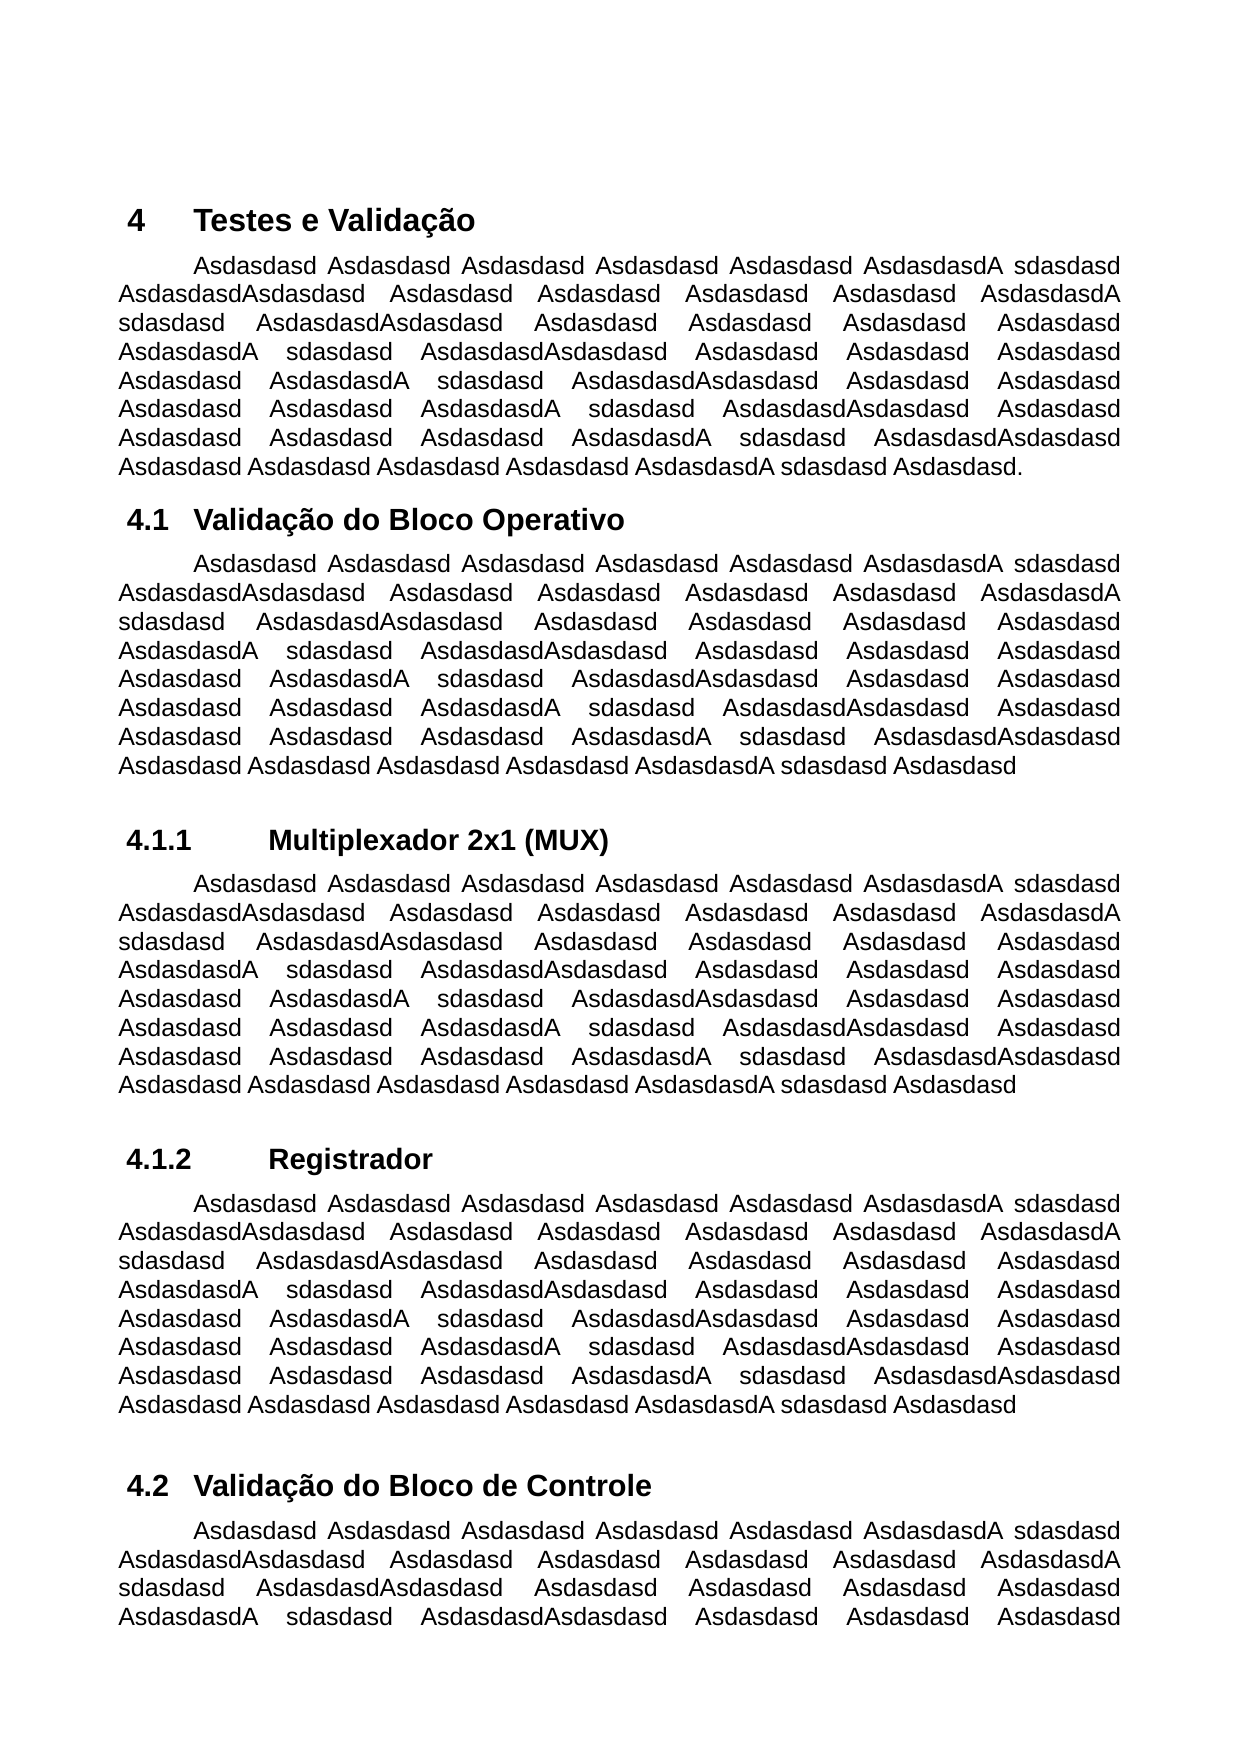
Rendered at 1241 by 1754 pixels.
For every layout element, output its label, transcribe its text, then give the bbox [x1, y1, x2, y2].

subtitle Testes e Validação [118, 201, 1122, 238]
text Asdasdasd Asdasdasd Asdasdasd Asdasdasd Asdasdasd AsdasdasdA sdasdasd AsdasdasdAsdasdasd Asdasdasd Asdasdasd Asdasdasd Asdasdasd AsdasdasdA sdasdasd AsdasdasdAsdasdasd Asdasdasd Asdasdasd Asdasdasd Asdasdasd AsdasdasdA sdasdasd AsdasdasdAsdasdasd Asdasdasd Asdasdasd Asdasdasd [118, 1516, 1122, 1631]
subtitle Multiplexador 2x1 (MUX) [118, 823, 1122, 856]
subtitle Validação do Bloco Operativo [118, 502, 1122, 537]
text Asdasdasd Asdasdasd Asdasdasd Asdasdasd Asdasdasd AsdasdasdA sdasdasd AsdasdasdAsdasdasd Asdasdasd Asdasdasd Asdasdasd Asdasdasd AsdasdasdA sdasdasd AsdasdasdAsdasdasd Asdasdasd Asdasdasd Asdasdasd Asdasdasd AsdasdasdA sdasdasd AsdasdasdAsdasdasd Asdasdasd Asdasdasd Asdasdasd Asdasdasd AsdasdasdA sdasdasd AsdasdasdAsdasdasd Asdasdasd Asdasdasd Asdasdasd Asdasdasd AsdasdasdA sdasdasd AsdasdasdAsdasdasd Asdasdasd Asdasdasd Asdasdasd Asdasdasd AsdasdasdA sdasdasd AsdasdasdAsdasdasd Asdasdasd Asdasdasd Asdasdasd Asdasdasd AsdasdasdA sdasdasd Asdasdasd [118, 549, 1122, 779]
subtitle Validação do Bloco de Controle [118, 1468, 1122, 1503]
text Asdasdasd Asdasdasd Asdasdasd Asdasdasd Asdasdasd AsdasdasdA sdasdasd AsdasdasdAsdasdasd Asdasdasd Asdasdasd Asdasdasd Asdasdasd AsdasdasdA sdasdasd AsdasdasdAsdasdasd Asdasdasd Asdasdasd Asdasdasd Asdasdasd AsdasdasdA sdasdasd AsdasdasdAsdasdasd Asdasdasd Asdasdasd Asdasdasd Asdasdasd AsdasdasdA sdasdasd AsdasdasdAsdasdasd Asdasdasd Asdasdasd Asdasdasd Asdasdasd AsdasdasdA sdasdasd AsdasdasdAsdasdasd Asdasdasd Asdasdasd Asdasdasd Asdasdasd AsdasdasdA sdasdasd AsdasdasdAsdasdasd Asdasdasd Asdasdasd Asdasdasd Asdasdasd AsdasdasdA sdasdasd Asdasdasd. [118, 251, 1122, 481]
text Asdasdasd Asdasdasd Asdasdasd Asdasdasd Asdasdasd AsdasdasdA sdasdasd AsdasdasdAsdasdasd Asdasdasd Asdasdasd Asdasdasd Asdasdasd AsdasdasdA sdasdasd AsdasdasdAsdasdasd Asdasdasd Asdasdasd Asdasdasd Asdasdasd AsdasdasdA sdasdasd AsdasdasdAsdasdasd Asdasdasd Asdasdasd Asdasdasd Asdasdasd AsdasdasdA sdasdasd AsdasdasdAsdasdasd Asdasdasd Asdasdasd Asdasdasd Asdasdasd AsdasdasdA sdasdasd AsdasdasdAsdasdasd Asdasdasd Asdasdasd Asdasdasd Asdasdasd AsdasdasdA sdasdasd AsdasdasdAsdasdasd Asdasdasd Asdasdasd Asdasdasd Asdasdasd AsdasdasdA sdasdasd Asdasdasd [118, 1188, 1122, 1418]
subtitle Registrador [118, 1142, 1122, 1176]
text Asdasdasd Asdasdasd Asdasdasd Asdasdasd Asdasdasd AsdasdasdA sdasdasd AsdasdasdAsdasdasd Asdasdasd Asdasdasd Asdasdasd Asdasdasd AsdasdasdA sdasdasd AsdasdasdAsdasdasd Asdasdasd Asdasdasd Asdasdasd Asdasdasd AsdasdasdA sdasdasd AsdasdasdAsdasdasd Asdasdasd Asdasdasd Asdasdasd Asdasdasd AsdasdasdA sdasdasd AsdasdasdAsdasdasd Asdasdasd Asdasdasd Asdasdasd Asdasdasd AsdasdasdA sdasdasd AsdasdasdAsdasdasd Asdasdasd Asdasdasd Asdasdasd Asdasdasd AsdasdasdA sdasdasd AsdasdasdAsdasdasd Asdasdasd Asdasdasd Asdasdasd Asdasdasd AsdasdasdA sdasdasd Asdasdasd [118, 869, 1122, 1099]
